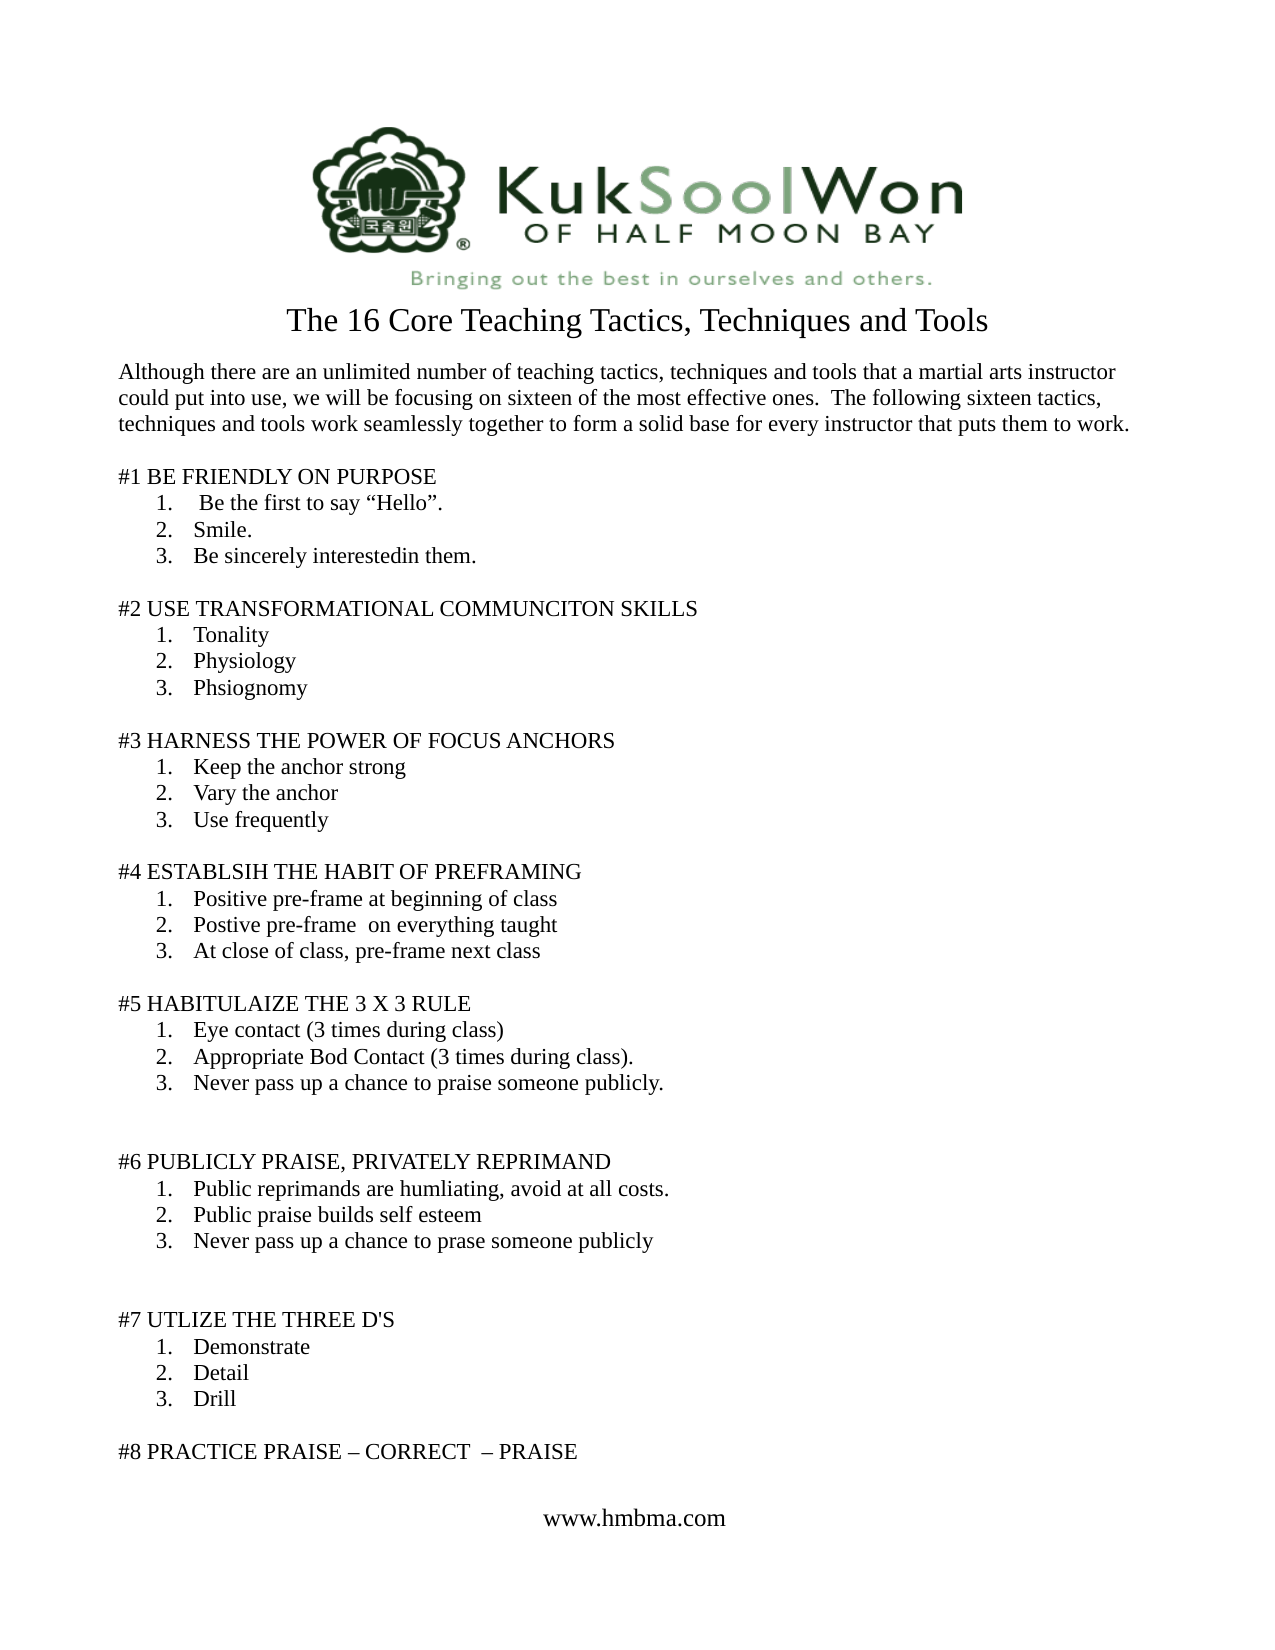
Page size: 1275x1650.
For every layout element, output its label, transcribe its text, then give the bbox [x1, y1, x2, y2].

text #7 UTLIZE THE THREE D'S [118, 1306, 1157, 1333]
text The 16 Core Teaching Tactics, Techniques and Tools [118, 301, 1157, 338]
list At close of class, pre-frame next class [156, 937, 1157, 964]
text #3 HARNESS THE POWER OF FOCUS ANCHORS [118, 727, 1157, 753]
list Never pass up a chance to prase someone publicly [156, 1227, 1157, 1254]
list Be sincerely interestedin them. [156, 542, 1157, 568]
list Be the first to say “Hello”. [156, 489, 1157, 516]
text #6 PUBLICLY PRAISE, PRIVATELY REPRIMAND [118, 1148, 1157, 1175]
text Although there are an unlimited number of teaching tactics, techniques and tools that a martial arts instructor could put into use, we will be focusing on sixteen of the most effective ones. The following sixteen tactics, techniques and tools work seamlessly together to form a solid base for every instructor that puts them to work. [118, 358, 1157, 437]
list Vary the anchor [156, 779, 1157, 806]
list Detail [156, 1359, 1157, 1386]
list Demonstrate [156, 1333, 1157, 1359]
list Tonality [156, 621, 1157, 648]
list Never pass up a chance to praise someone publicly. [156, 1069, 1157, 1096]
list Postive pre-frame on everything taught [156, 911, 1157, 937]
list Drill [156, 1386, 1157, 1412]
list Physiology [156, 648, 1157, 674]
list Appropriate Bod Contact (3 times during class). [156, 1043, 1157, 1069]
text #8 PRACTICE PRAISE – CORRECT – PRAISE [118, 1438, 1157, 1464]
text #1 BE FRIENDLY ON PURPOSE [118, 463, 1157, 489]
text #2 USE TRANSFORMATIONAL COMMUNCITON SKILLS [118, 595, 1157, 621]
list Keep the anchor strong [156, 753, 1157, 779]
list Eye contact (3 times during class) [156, 1017, 1157, 1043]
list Use frequently [156, 806, 1157, 832]
list Public praise builds self esteem [156, 1201, 1157, 1227]
text #5 HABITULAIZE THE 3 X 3 RULE [118, 990, 1157, 1017]
list Public reprimands are humliating, avoid at all costs. [156, 1175, 1157, 1201]
picture [297, 118, 978, 301]
list Phsiognomy [156, 674, 1157, 700]
text #4 ESTABLSIH THE HABIT OF PREFRAMING [118, 858, 1157, 885]
list Positive pre-frame at beginning of class [156, 885, 1157, 911]
list Smile. [156, 516, 1157, 542]
